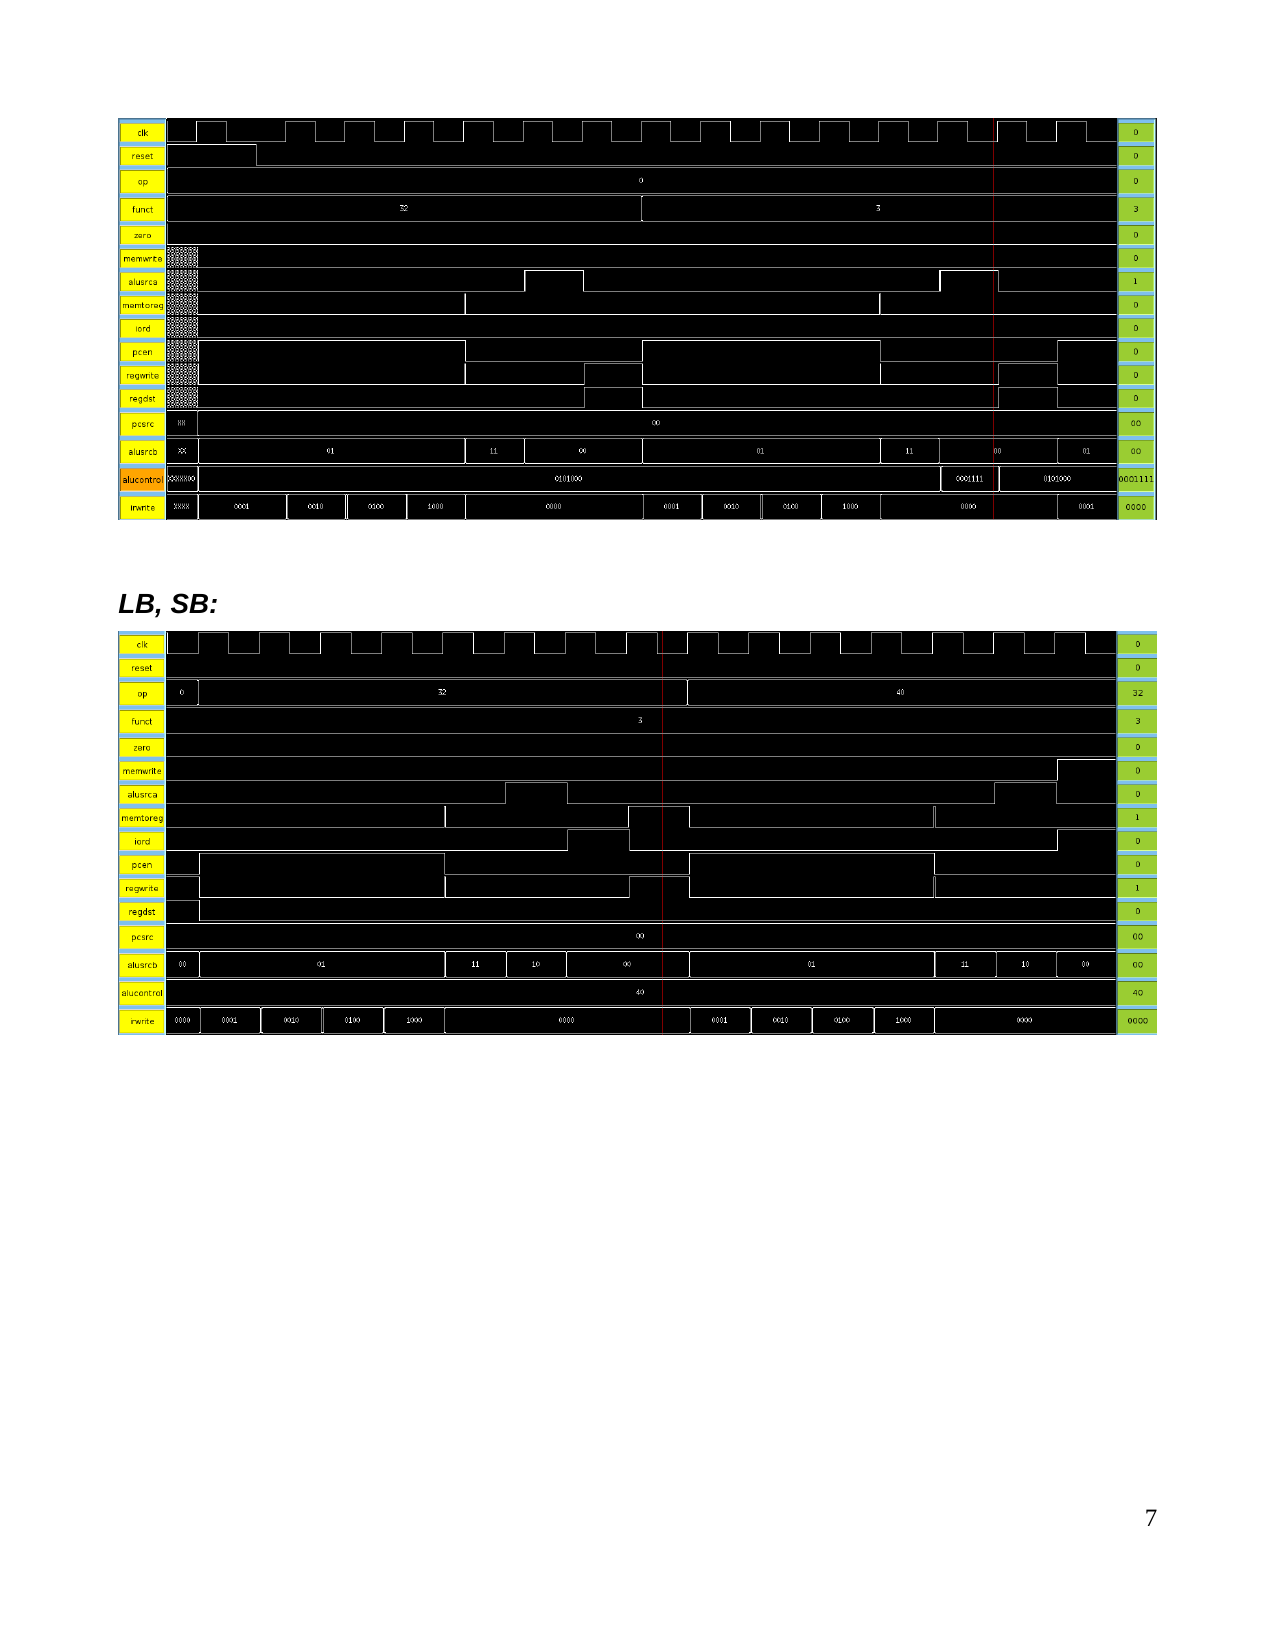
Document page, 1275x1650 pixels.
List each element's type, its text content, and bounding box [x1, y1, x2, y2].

picture [118, 631, 1157, 1035]
picture [118, 118, 1157, 520]
subtitle LB, SB: [118, 587, 1157, 619]
